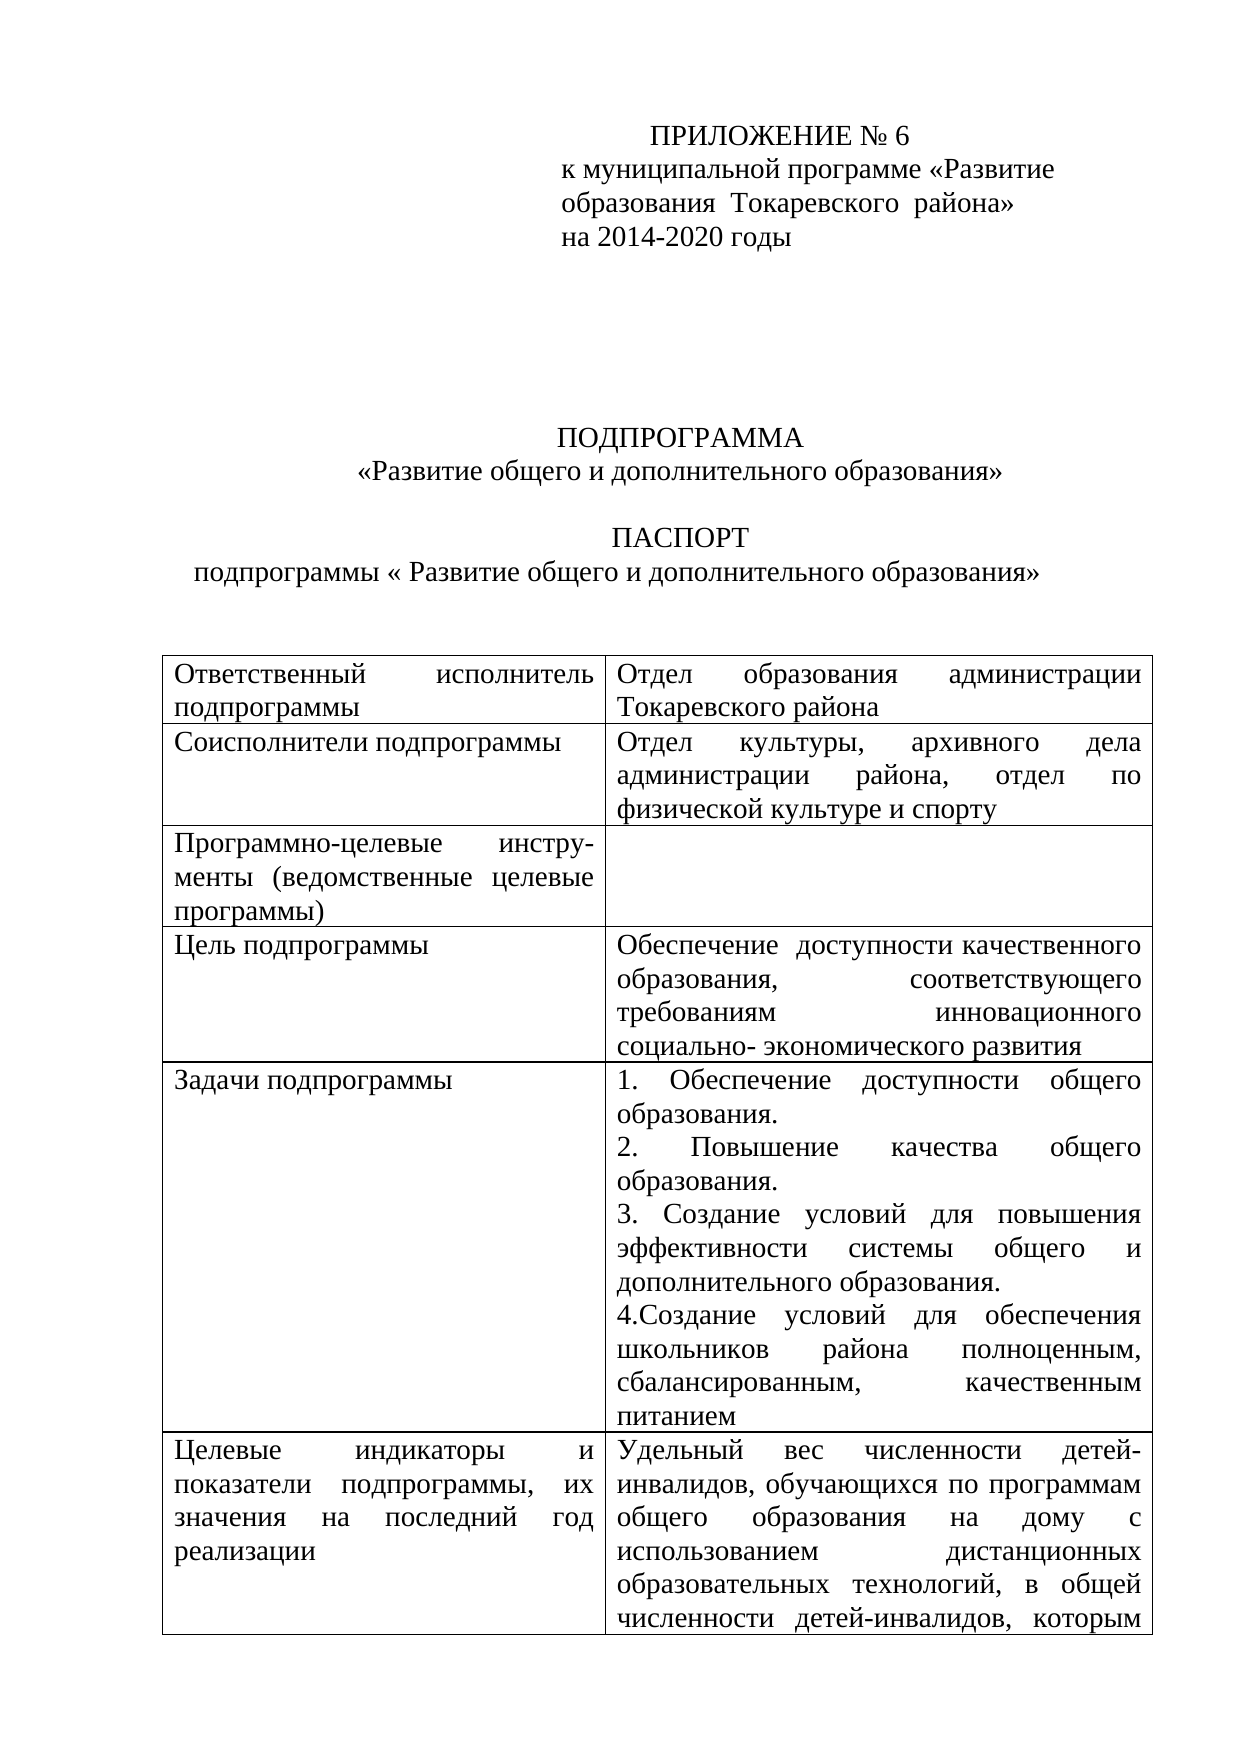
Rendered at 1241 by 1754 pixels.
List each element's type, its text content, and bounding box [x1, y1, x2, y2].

text к муниципальной программе «Развитие [119, 152, 1167, 185]
table_cell Задачи подпрограммы [163, 1063, 605, 1431]
text ПАСПОРТ [119, 521, 1167, 554]
table_cell Программно-целевые инстру-менты (ведомственные целевые программы) [163, 826, 605, 926]
table_cell Целевые индикаторы и показатели подпрограммы, их значения на последний год реализации [163, 1433, 605, 1634]
table_cell Обеспечение доступности качественного образования, соответствующего требованиям инновационного социально- экономического развития [606, 927, 1152, 1061]
table_header Отдел образования администрации Токаревского района [606, 656, 1152, 723]
text «Развитие общего и дополнительного образования» [119, 453, 1167, 487]
table_header Ответственный исполнитель подпрограммы [163, 656, 605, 723]
text подпрограммы « Развитие общего и дополнительного образования» [119, 554, 1167, 588]
table_cell Отдел культуры, архивного дела администрации района, отдел по физической культуре и спорту [606, 724, 1152, 824]
text на 2014-2020 годы [486, 219, 1167, 252]
table_cell Соисполнители подпрограммы [163, 724, 605, 824]
table_cell Удельный вес численности детей-инвалидов, обучающихся по программам общего образования на дому с использованием дистанционных образовательных технологий, в общей численности детей-инвалидов, которым [606, 1433, 1152, 1634]
text ПОДПРОГРАММА [119, 420, 1167, 453]
text ПРИЛОЖЕНИЕ № 6 [560, 118, 1167, 152]
table_cell Цель подпрограммы [163, 927, 605, 1061]
table_cell [606, 826, 1152, 926]
text образования Токаревского района» [119, 185, 1167, 219]
table_cell 1. Обеспечение доступности общего образования. 2. Повышение качества общего образования. 3. Создание условий для повышения эффективности системы общего и дополнительного образования. 4.Создание условий для обеспечения школьников района полноценным, сбалансированным, качественным питанием [606, 1063, 1152, 1431]
